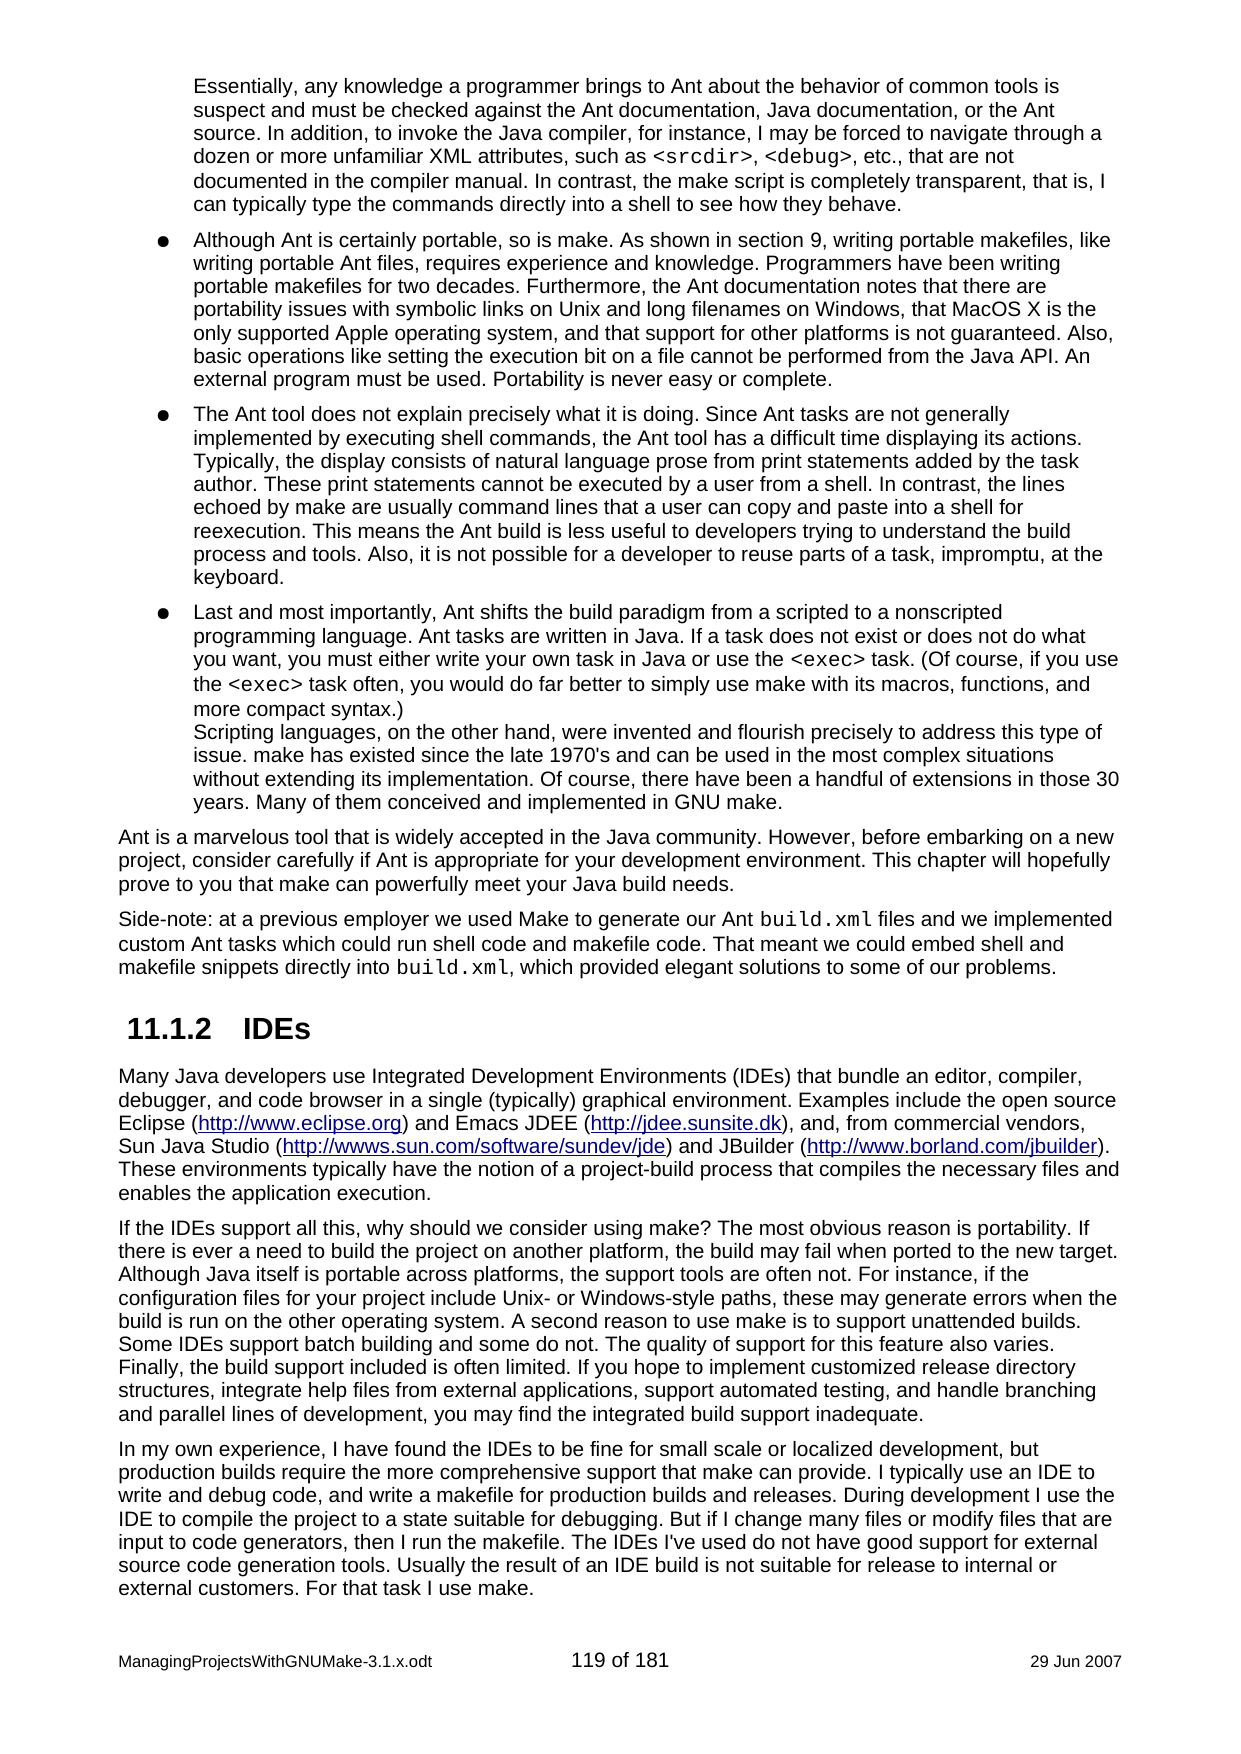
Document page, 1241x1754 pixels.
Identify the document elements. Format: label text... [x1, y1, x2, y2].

subtitle IDEs [118, 1012, 1122, 1046]
list The Ant tool does not explain precisely what it is doing. Since Ant tasks are not generally implemented by executing shell commands, the Ant tool has a difficult time displaying its actions. Typically, the display consists of natural language prose from print statements added by the task author. These print statements cannot be executed by a user from a shell. In contrast, the lines echoed by make are usually command lines that a user can copy and paste into a shell for reexecution. This means the Ant build is less useful to developers trying to understand the build process and tools. Also, it is not possible for a developer to reuse parts of a task, impromptu, at the keyboard. [156, 403, 1122, 589]
text Ant is a marvelous tool that is widely accepted in the Java community. However, before embarking on a new project, consider carefully if Ant is appropriate for your development environment. This chapter will hopefully prove to you that make can powerfully meet your Java build needs. [118, 826, 1122, 896]
list Although Ant is certainly portable, so is make. As shown in section 9, writing portable makefiles, like writing portable Ant files, requires experience and knowledge. Programmers have been writing portable makefiles for two decades. Furthermore, the Ant documentation notes that there are portability issues with symbolic links on Unix and long filenames on Windows, that MacOS X is the only supported Apple operating system, and that support for other platforms is not guaranteed. Also, basic operations like setting the execution bit on a file cannot be performed from the Java API. An external program must be used. Portability is never easy or complete. [156, 228, 1122, 391]
text If the IDEs support all this, why should we consider using make? The most obvious reason is portability. If there is ever a need to build the project on another platform, the build may fail when ported to the new target. Although Java itself is portable across platforms, the support tools are often not. For instance, if the configuration files for your project include Unix- or Windows-style paths, these may generate errors when the build is run on the other operating system. A second reason to use make is to support unattended builds. Some IDEs support batch building and some do not. The quality of support for this feature also varies. Finally, the build support included is often limited. If you hope to implement customized release directory structures, integrate help files from external applications, support automated testing, and handle branching and parallel lines of development, you may find the integrated build support inadequate. [118, 1216, 1122, 1425]
text In my own experience, I have found the IDEs to be fine for small scale or localized development, but production builds require the more comprehensive support that make can provide. I typically use an IDE to write and debug code, and write a makefile for production builds and releases. During development I use the IDE to compile the project to a state suitable for debugging. But if I change many files or modify files that are input to code generators, then I run the makefile. The IDEs I've used do not have good support for external source code generation tools. Usually the result of an IDE build is not suitable for release to internal or external customers. For that task I use make. [118, 1437, 1122, 1600]
text Many Java developers use Integrated Development Environments (IDEs) that bundle an editor, compiler, debugger, and code browser in a single (typically) graphical environment. Examples include the open source Eclipse (http://www.eclipse.org) and Emacs JDEE (http://jdee.sunsite.dk), and, from commercial vendors, Sun Java Studio (http://wwws.sun.com/software/sundev/jde) and JBuilder (http://www.borland.com/jbuilder). These environments typically have the notion of a project-build process that compiles the necessary files and enables the application execution. [118, 1065, 1122, 1204]
text Side-note: at a previous employer we used Make to generate our Ant build.xml files and we implemented custom Ant tasks which could run shell code and makefile code. That meant we could embed shell and makefile snippets directly into build.xml, which provided elegant solutions to some of our problems. [118, 908, 1122, 981]
list Last and most importantly, Ant shifts the build paradigm from a scripted to a nonscripted programming language. Ant tasks are written in Java. If a task does not exist or does not do what you want, you must either write your own task in Java or use the <exec> task. (Of course, if you use the <exec> task often, you would do far better to simply use make with its macros, functions, and more compact syntax.) Scripting languages, on the other hand, were invented and flourish precisely to address this type of issue. make has existed since the late 1970's and can be used in the most complex situations without extending its implementation. Of course, there have been a handful of extensions in those 30 years. Many of them conceived and implemented in GNU make. [156, 601, 1122, 814]
list Essentially, any knowledge a programmer brings to Ant about the behavior of common tools is suspect and must be checked against the Ant documentation, Java documentation, or the Ant source. In addition, to invoke the Java compiler, for instance, I may be forced to navigate through a dozen or more unfamiliar XML attributes, such as <srcdir>, <debug>, etc., that are not documented in the compiler manual. In contrast, the make script is completely transparent, that is, I can typically type the commands directly into a shell to see how they behave. [156, 75, 1122, 216]
